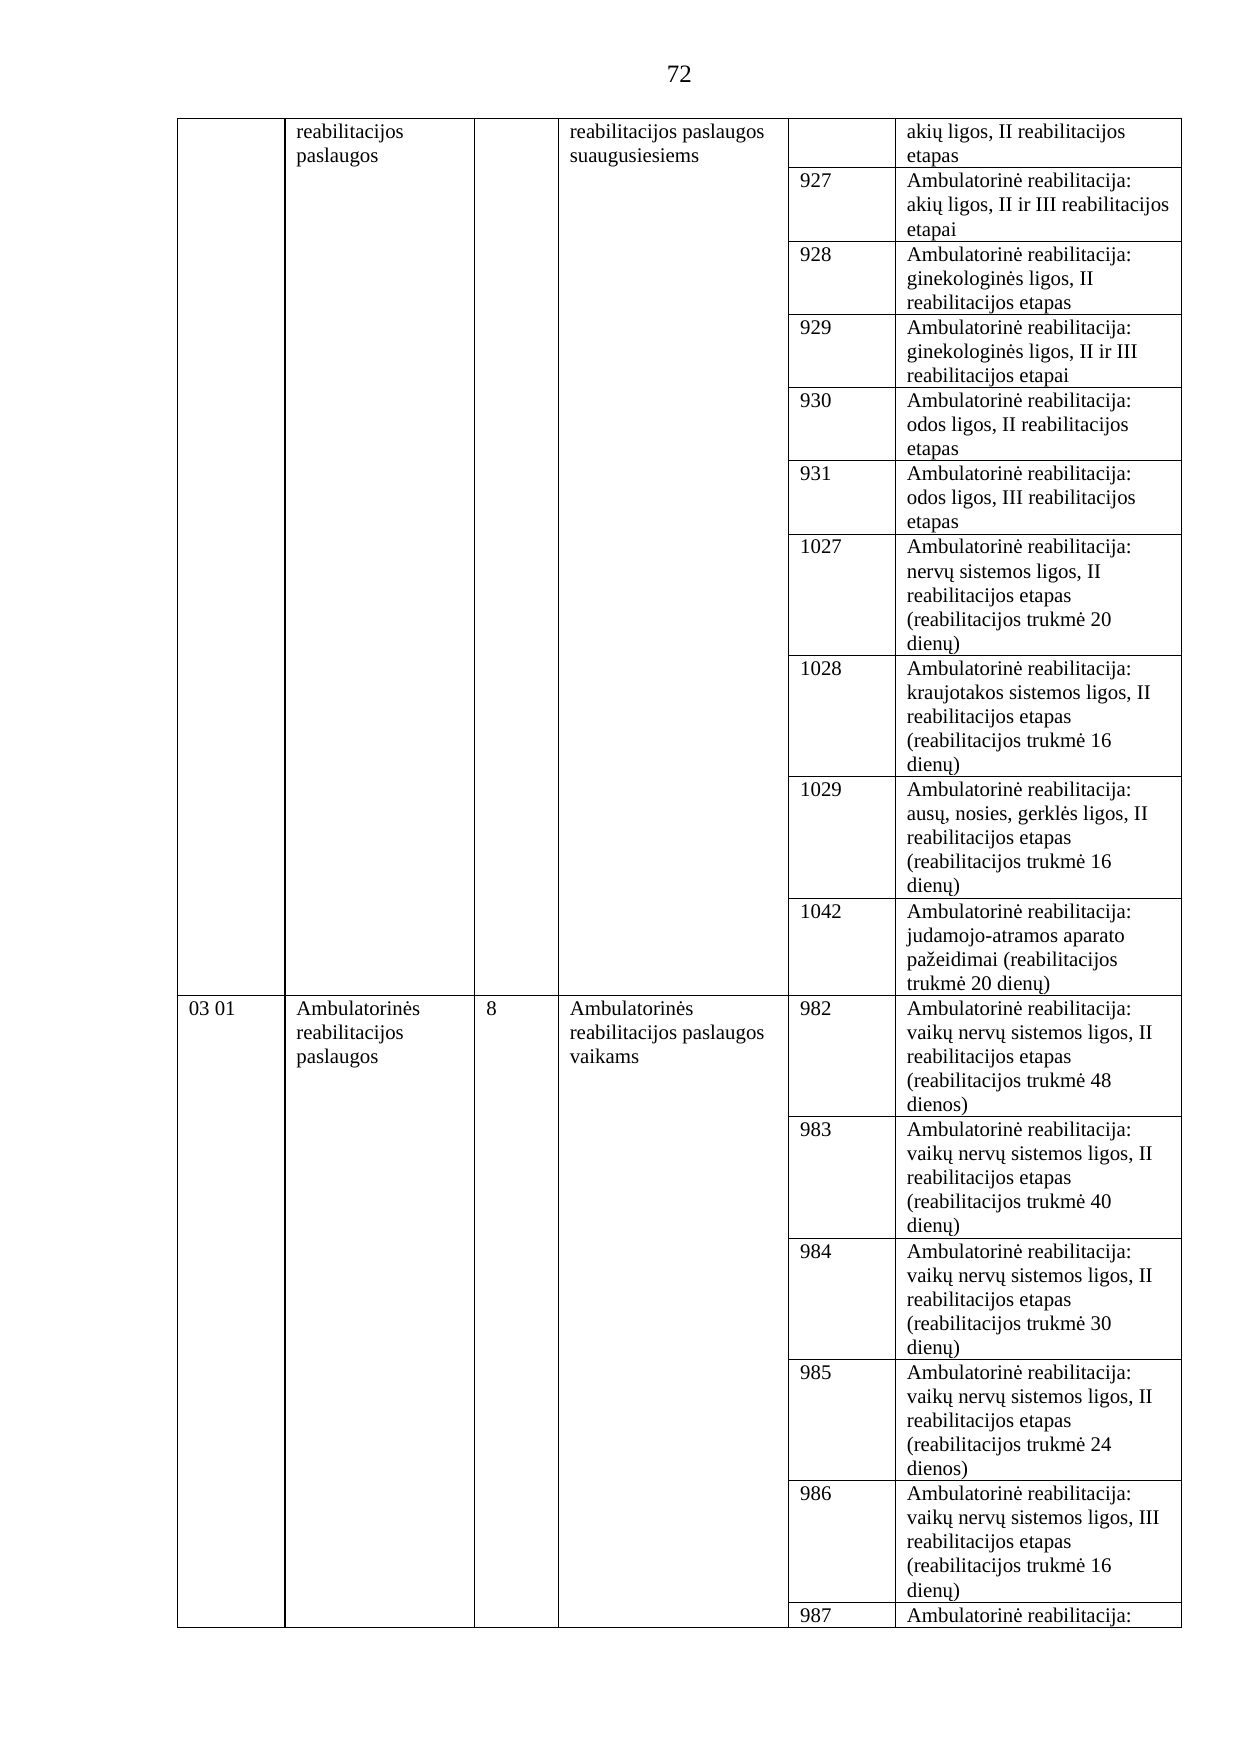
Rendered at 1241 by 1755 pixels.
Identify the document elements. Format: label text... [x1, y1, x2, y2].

table_cell 8 [475, 996, 558, 1627]
table_cell Ambulatorinės reabilitacijos paslaugos [286, 996, 474, 1627]
table_cell 985 [789, 1360, 895, 1480]
table_cell Ambulatorinė reabilitacija: vaikų nervų sistemos ligos, III reabilitacijos etapas (reabilitacijos trukmė 16 dienų) [896, 1481, 1181, 1602]
table_cell 987 [789, 1603, 895, 1627]
table_cell [475, 119, 558, 995]
table_cell Ambulatorinė reabilitacija: nervų sistemos ligos, II reabilitacijos etapas (reabilitacijos trukmė 20 dienų) [896, 535, 1181, 655]
table_cell Ambulatorinė reabilitacija: odos ligos, II reabilitacijos etapas [896, 388, 1181, 460]
table_cell 984 [789, 1239, 895, 1359]
table_cell Ambulatorinė reabilitacija: vaikų nervų sistemos ligos, II reabilitacijos etapas (reabilitacijos trukmė 48 dienos) [896, 996, 1181, 1116]
table_cell 929 [789, 315, 895, 387]
table_cell Ambulatorinė reabilitacija: vaikų nervų sistemos ligos, II reabilitacijos etapas (reabilitacijos trukmė 30 dienų) [896, 1239, 1181, 1359]
table_cell reabilitacijos paslaugos suaugusiesiems [559, 119, 788, 995]
table_cell 1042 [789, 899, 895, 995]
table_cell Ambulatorinė reabilitacija: vaikų nervų sistemos ligos, II reabilitacijos etapas (reabilitacijos trukmė 40 dienų) [896, 1117, 1181, 1237]
table_cell 986 [789, 1481, 895, 1602]
table_cell Ambulatorinė reabilitacija: akių ligos, II ir III reabilitacijos etapai [896, 168, 1181, 241]
table_cell 928 [789, 242, 895, 314]
table_cell Ambulatorinė reabilitacija: ausų, nosies, gerklės ligos, II reabilitacijos etapas (reabilitacijos trukmė 16 dienų) [896, 777, 1181, 897]
table_cell 930 [789, 388, 895, 460]
table_cell Ambulatorinė reabilitacija: odos ligos, III reabilitacijos etapas [896, 461, 1181, 533]
table_cell [178, 119, 284, 995]
table_cell Ambulatorinė reabilitacija: vaikų nervų sistemos ligos, II reabilitacijos etapas (reabilitacijos trukmė 24 dienos) [896, 1360, 1181, 1480]
table_cell 1028 [789, 656, 895, 776]
table_cell akių ligos, II reabilitacijos etapas [896, 119, 1181, 167]
table_cell 1029 [789, 777, 895, 897]
table_cell Ambulatorinė reabilitacija: ginekologinės ligos, II ir III reabilitacijos etapai [896, 315, 1181, 387]
table_cell reabilitacijos paslaugos [286, 119, 474, 995]
table_cell 03 01 [178, 996, 284, 1627]
table_cell 983 [789, 1117, 895, 1237]
table_cell [789, 119, 895, 167]
table_cell Ambulatorinė reabilitacija: ginekologinės ligos, II reabilitacijos etapas [896, 242, 1181, 314]
table_cell 927 [789, 168, 895, 241]
table_cell 931 [789, 461, 895, 533]
table_cell Ambulatorinė reabilitacija: judamojo-atramos aparato pažeidimai (reabilitacijos trukmė 20 dienų) [896, 899, 1181, 995]
table_cell Ambulatorinė reabilitacija: [896, 1603, 1181, 1627]
table_cell 1027 [789, 535, 895, 655]
table_cell Ambulatorinės reabilitacijos paslaugos vaikams [559, 996, 788, 1627]
table_cell Ambulatorinė reabilitacija: kraujotakos sistemos ligos, II reabilitacijos etapas (reabilitacijos trukmė 16 dienų) [896, 656, 1181, 776]
table_cell 982 [789, 996, 895, 1116]
